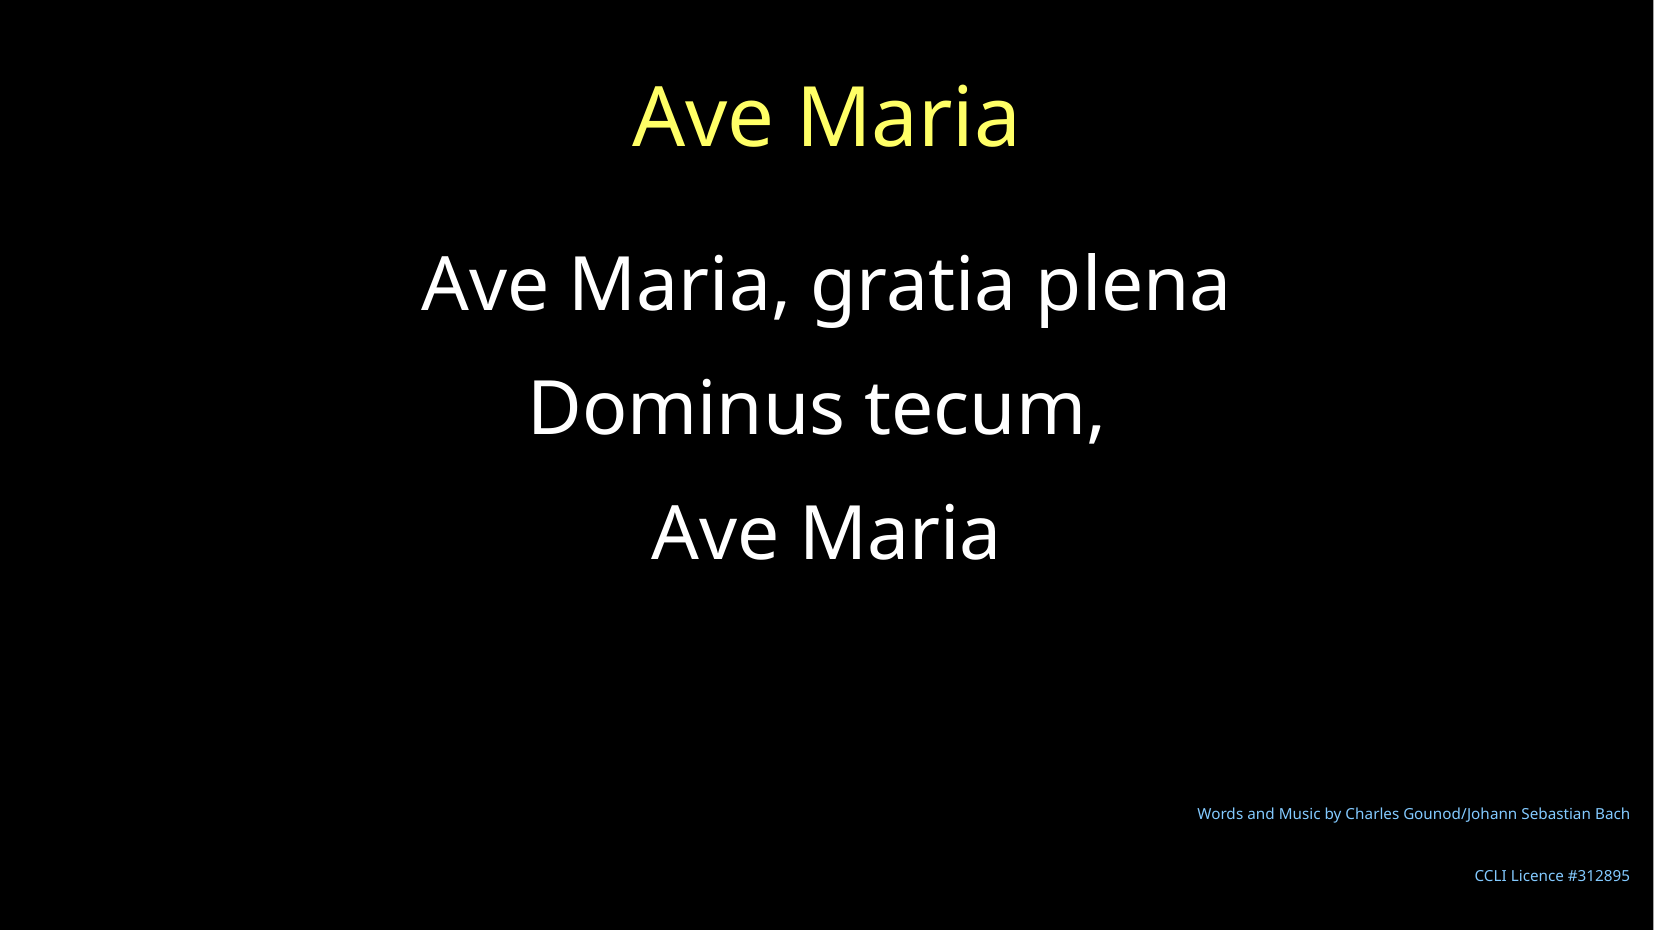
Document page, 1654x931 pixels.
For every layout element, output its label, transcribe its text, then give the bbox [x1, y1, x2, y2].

text_box Words and Music by Charles Gounod/Johann Sebastian Bach CCLI Licence #312895 [35, 803, 1630, 886]
title Ave Maria [0, 37, 1654, 193]
list Ave Maria, gratia plena Dominus tecum, Ave Maria [0, 230, 1654, 922]
